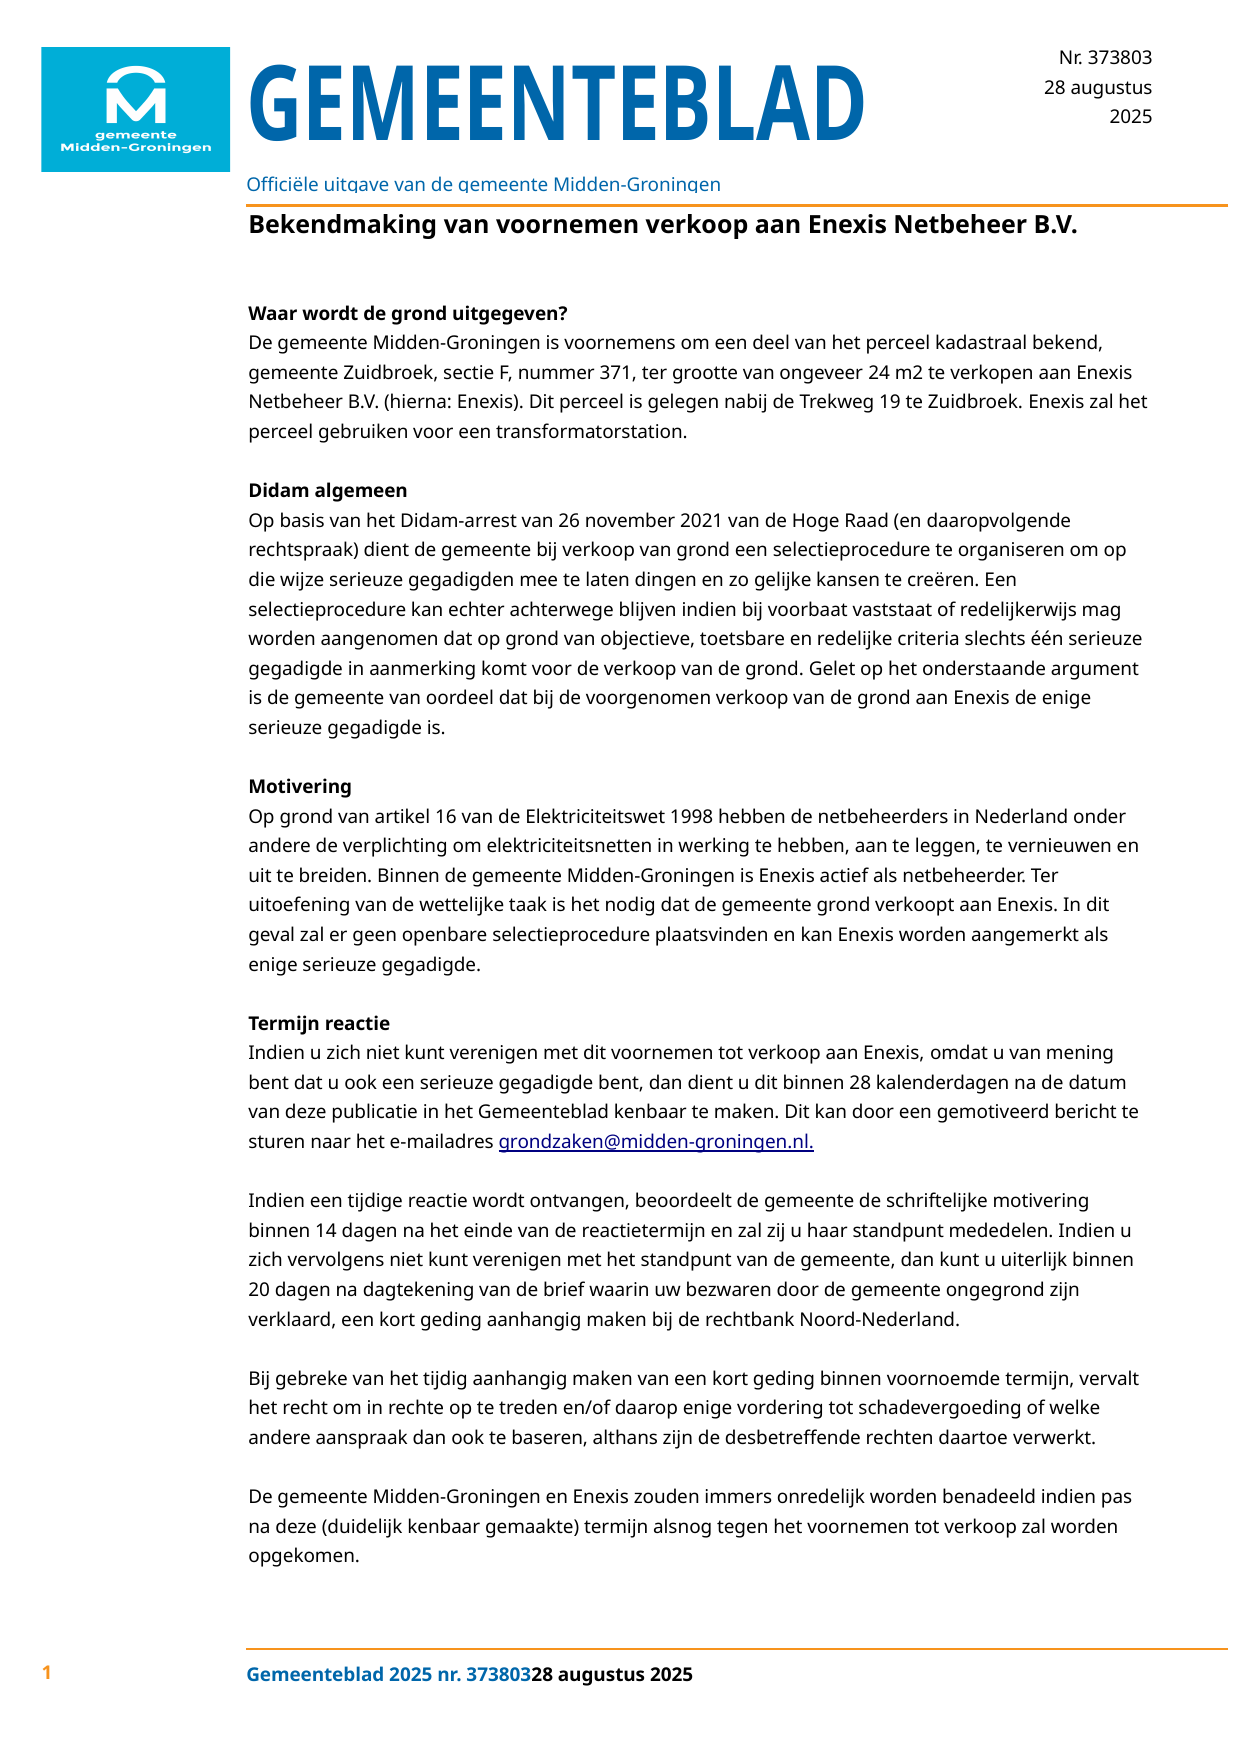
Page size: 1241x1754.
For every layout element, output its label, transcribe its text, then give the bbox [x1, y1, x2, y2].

text Op basis van het Didam-arrest van 26 november 2021 van de Hoge Raad (en daaropvolgende rechtspraak) dient de gemeente bij verkoop van grond een selectieprocedure te organiseren om op die wijze serieuze gegadigden mee te laten dingen en zo gelijke kansen te creëren. Een selectieprocedure kan echter achterwege blijven indien bij voorbaat vaststaat of redelijkerwijs mag worden aangenomen dat op grond van objectieve, toetsbare en redelijke criteria slechts één serieuze gegadigde in aanmerking komt voor de verkoop van de grond. Gelet op het onderstaande argument is de gemeente van oordeel dat bij de voorgenomen verkoop van de grond aan Enexis de enige serieuze gegadigde is. [248, 507, 1152, 740]
text Motivering [248, 773, 1152, 799]
text Waar wordt de grond uitgegeven? [248, 300, 1152, 326]
text Bekendmaking van voornemen verkoop aan Enexis Netbeheer B.V. [248, 207, 1152, 241]
picture [184, 146, 190, 153]
text Bij gebreke van het tijdig aanhangig maken van een kort geding binnen voornoemde termijn, vervalt het recht om in rechte op te treden en/of daarop enige vordering tot schadevergoeding of welke andere aanspraak dan ook te baseren, althans zijn de desbetreffende rechten daartoe verwerkt. [248, 1365, 1152, 1450]
text Termijn reactie [248, 1010, 1152, 1036]
text Didam algemeen [248, 477, 1152, 503]
text De gemeente Midden-Groningen is voornemens om een deel van het perceel kadastraal bekend, gemeente Zuidbroek, sectie F, nummer 371, ter grootte van ongeveer 24 m2 te verkopen aan Enexis Netbeheer B.V. (hierna: Enexis). Dit perceel is gelegen nabij de Trekweg 19 te Zuidbroek. Enexis zal het perceel gebruiken voor een transformatorstation. [248, 329, 1152, 444]
text De gemeente Midden-Groningen en Enexis zouden immers onredelijk worden benadeeld indien pas na deze (duidelijk kenbaar gemaakte) termijn alsnog tegen het voornemen tot verkoop zal worden opgekomen. [248, 1483, 1152, 1568]
picture [107, 89, 165, 122]
text Op grond van artikel 16 van de Elektriciteitswet 1998 hebben de netbeheerders in Nederland onder andere de verplichting om elektriciteitsnetten in werking te hebben, aan te leggen, te vernieuwen en uit te breiden. Binnen de gemeente Midden-Groningen is Enexis actief als netbeheerder. Ter uitoefening van de wettelijke taak is het nodig dat de gemeente grond verkoopt aan Enexis. In dit geval zal er geen openbare selectieprocedure plaatsvinden en kan Enexis worden aangemerkt als enige serieuze gegadigde. [248, 803, 1152, 976]
text Indien een tijdige reactie wordt ontvangen, beoordeelt de gemeente de schriftelijke motivering binnen 14 dagen na het einde van de reactietermijn en zal zij u haar standpunt mededelen. Indien u zich vervolgens niet kunt verenigen met het standpunt van de gemeente, dan kunt u uiterlijk binnen 20 dagen na dagtekening van de brief waarin uw bezwaren door de gemeente ongegrond zijn verklaard, een kort geding aanhangig maken bij de rechtbank Noord-Nederland. [248, 1187, 1152, 1331]
text Indien u zich niet kunt verenigen met dit voornemen tot verkoop aan Enexis, omdat u van mening bent dat u ook een serieuze gegadigde bent, dan dient u dit binnen 28 kalenderdagen na de datum van deze publicatie in het Gemeenteblad kenbaar te maken. Dit kan door een gemotiveerd bericht te sturen naar het e-mailadres grondzaken@midden-groningen.nl. [248, 1039, 1152, 1154]
picture [108, 66, 164, 82]
